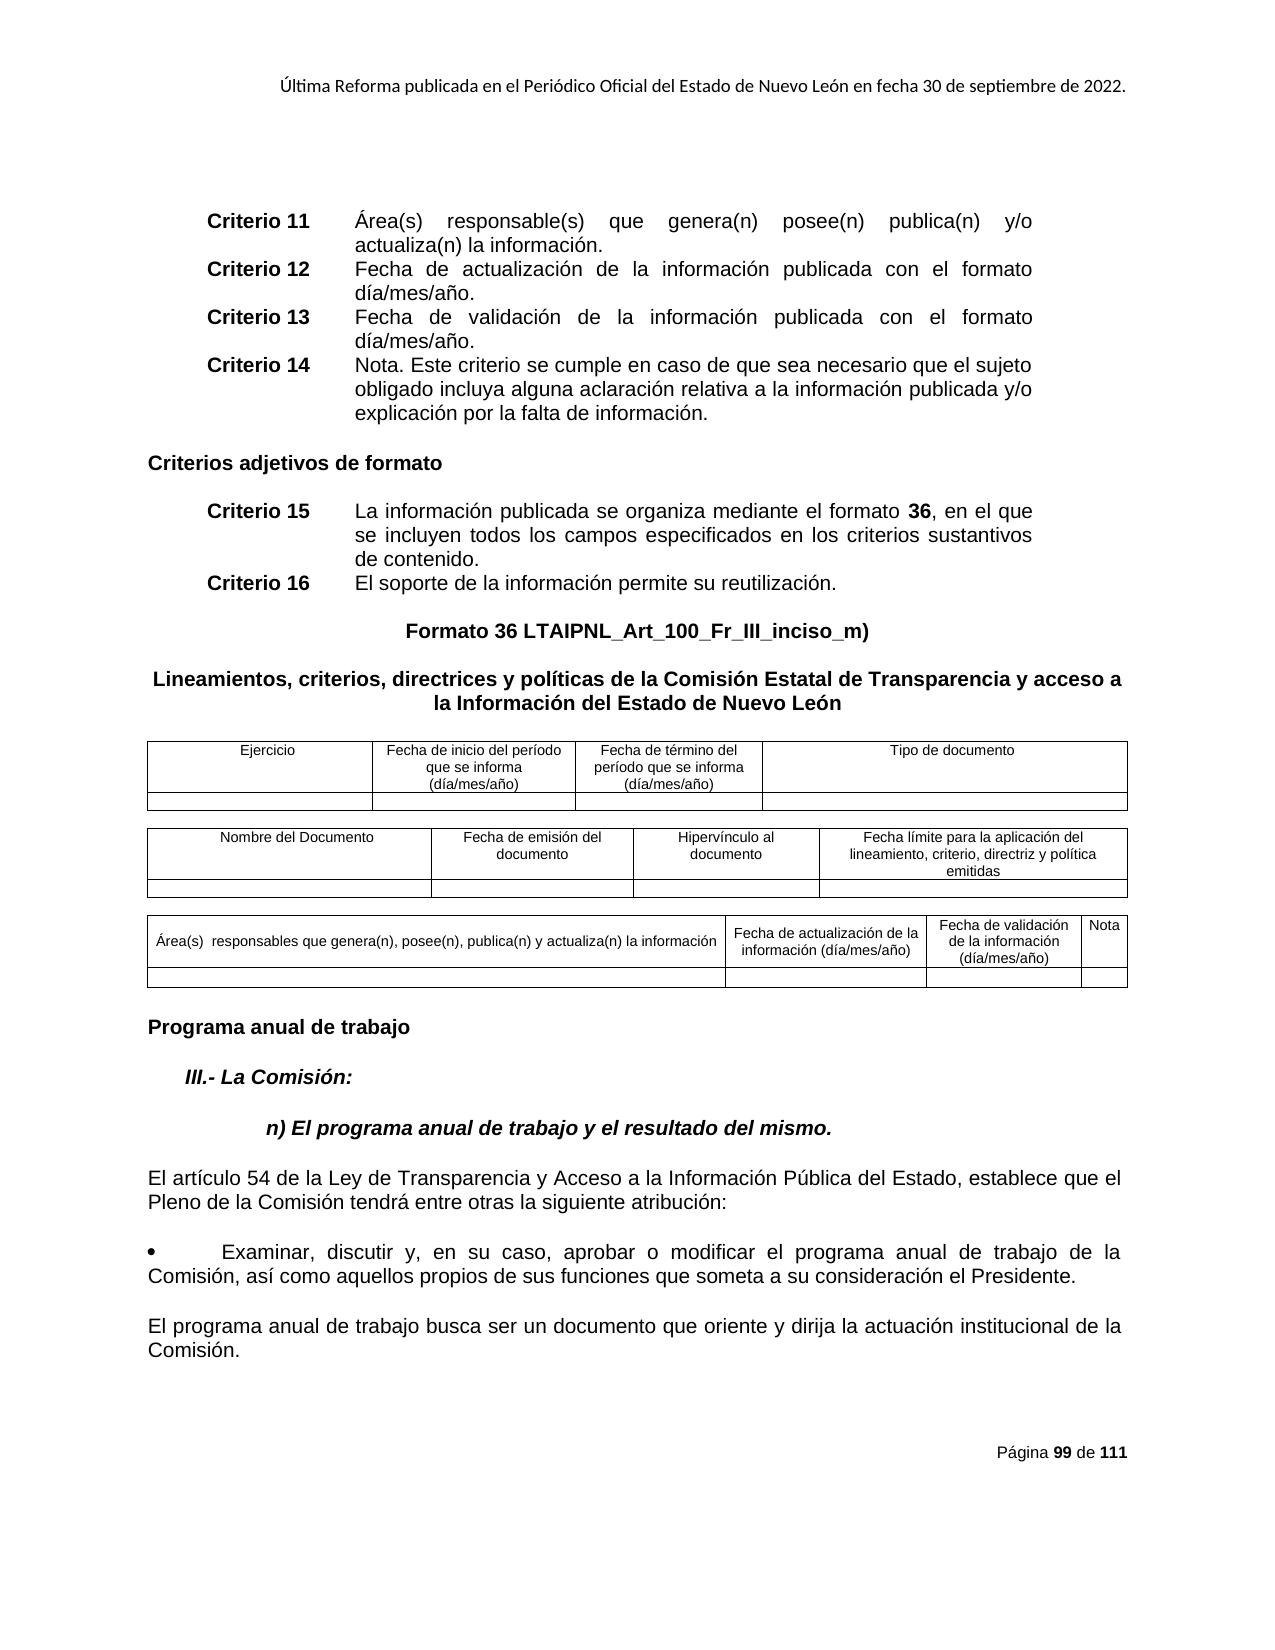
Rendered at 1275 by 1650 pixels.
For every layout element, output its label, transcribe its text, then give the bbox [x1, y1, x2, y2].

table_header Hipervínculo al documento [634, 829, 819, 879]
table_header Fecha de término del período que se informa (día/mes/año) [576, 742, 762, 792]
table_cell [726, 968, 926, 987]
text Programa anual de trabajo [148, 1015, 1127, 1039]
table_header Ejercicio [148, 742, 372, 792]
text Criterio 12 Fecha de actualización de la información publicada con el formato día/mes/año. [207, 257, 1033, 305]
table_cell [820, 880, 1127, 897]
table_cell [148, 968, 725, 987]
text III.- La Comisión: [185, 1065, 1039, 1089]
table_header Fecha de inicio del período que se informa (día/mes/año) [373, 742, 575, 792]
table_header Nombre del Documento [148, 829, 431, 879]
table_cell [373, 793, 575, 810]
table_header Fecha de emisión del documento [432, 829, 633, 879]
text n) El programa anual de trabajo y el resultado del mismo. [266, 1115, 1127, 1139]
table_cell [148, 793, 372, 810]
text Criterios adjetivos de formato [148, 451, 1127, 475]
list Examinar, discutir y, en su caso, aprobar o modificar el programa anual de trabajo de la Comisión, así como aquellos propios de sus funciones que someta a su consideración el Presidente. [148, 1240, 1123, 1288]
text Criterio 15 La información publicada se organiza mediante el formato 36, en el que se incluyen todos los campos especificados en los criterios sustantivos de contenido. [207, 499, 1033, 571]
text Criterio 16 El soporte de la información permite su reutilización. [207, 571, 1033, 594]
table_header Fecha de validación de la información (día/mes/año) [927, 916, 1081, 967]
table_cell [1082, 968, 1127, 987]
table_header Nota [1082, 916, 1127, 967]
text Criterio 11 Área(s) responsable(s) que genera(n) posee(n) publica(n) y/o actualiza(n) la información. [207, 209, 1033, 257]
table_cell [763, 793, 1127, 810]
table_cell [634, 880, 819, 897]
table_header Área(s) responsables que genera(n), posee(n), publica(n) y actualiza(n) la información [148, 916, 725, 967]
table_cell [432, 880, 633, 897]
table_cell [576, 793, 762, 810]
text Lineamientos, criterios, directrices y políticas de la Comisión Estatal de Transparencia y acceso a la Información del Estado de Nuevo León [148, 666, 1127, 714]
text El artículo 54 de la Ley de Transparencia y Acceso a la Información Pública del Estado, establece que el Pleno de la Comisión tendrá entre otras la siguiente atribución: [148, 1166, 1124, 1213]
text Criterio 14 Nota. Este criterio se cumple en caso de que sea necesario que el sujeto obligado incluya alguna aclaración relativa a la información publicada y/o explicación por la falta de información. [207, 353, 1033, 424]
table_cell [148, 880, 431, 897]
text Criterio 13 Fecha de validación de la información publicada con el formato día/mes/año. [207, 305, 1033, 353]
text El programa anual de trabajo busca ser un documento que oriente y dirija la actuación institucional de la Comisión. [148, 1314, 1124, 1362]
table_header Fecha de actualización de la información (día/mes/año) [726, 916, 926, 967]
text Formato 36 LTAIPNL_Art_100_Fr_III_inciso_m) [148, 618, 1127, 642]
table_header Fecha límite para la aplicación del lineamiento, criterio, directriz y política emitidas [820, 829, 1127, 879]
table_header Tipo de documento [763, 742, 1127, 792]
table_cell [927, 968, 1081, 987]
